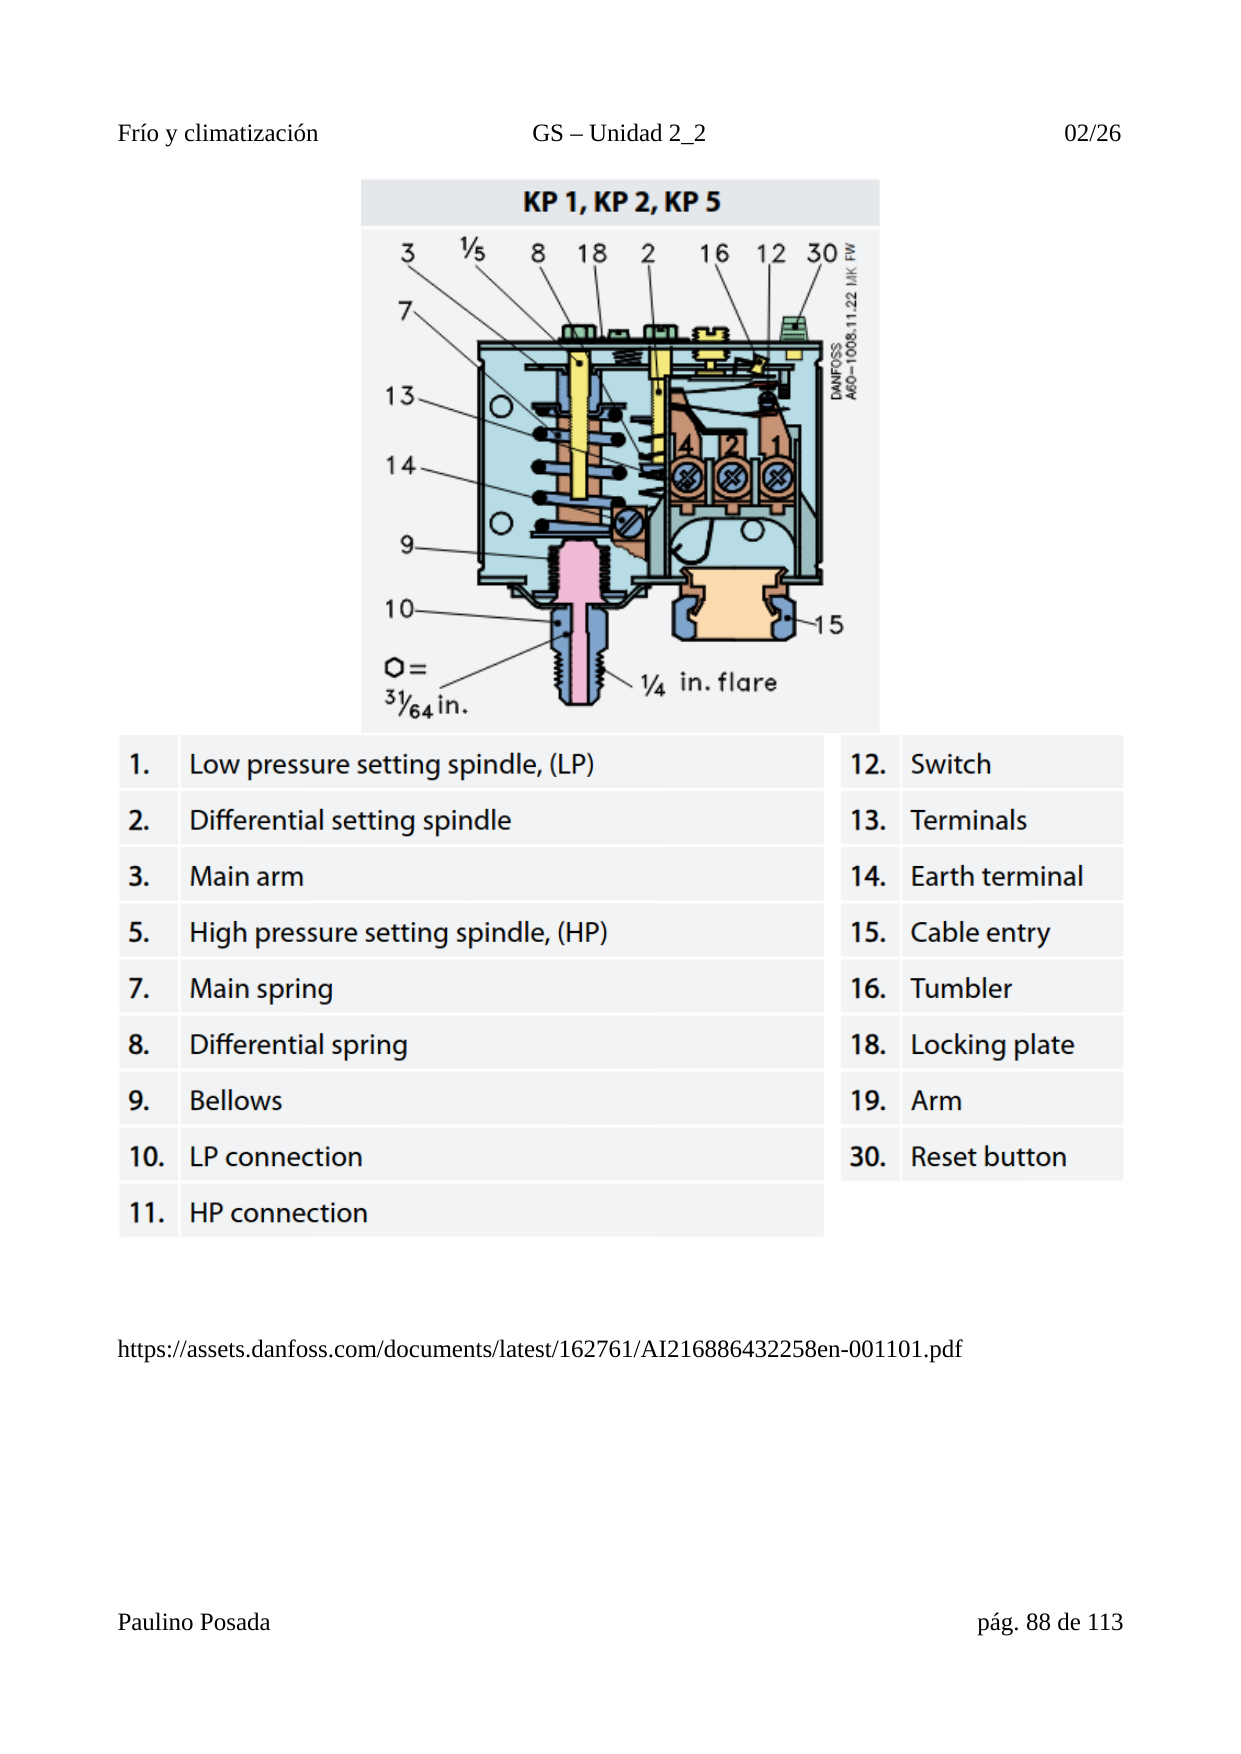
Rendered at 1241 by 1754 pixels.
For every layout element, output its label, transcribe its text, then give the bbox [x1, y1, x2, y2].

text https://assets.danfoss.com/documents/latest/162761/AI216886432258en-001101.pdf [117, 1334, 1123, 1362]
picture [117, 176, 1124, 1252]
